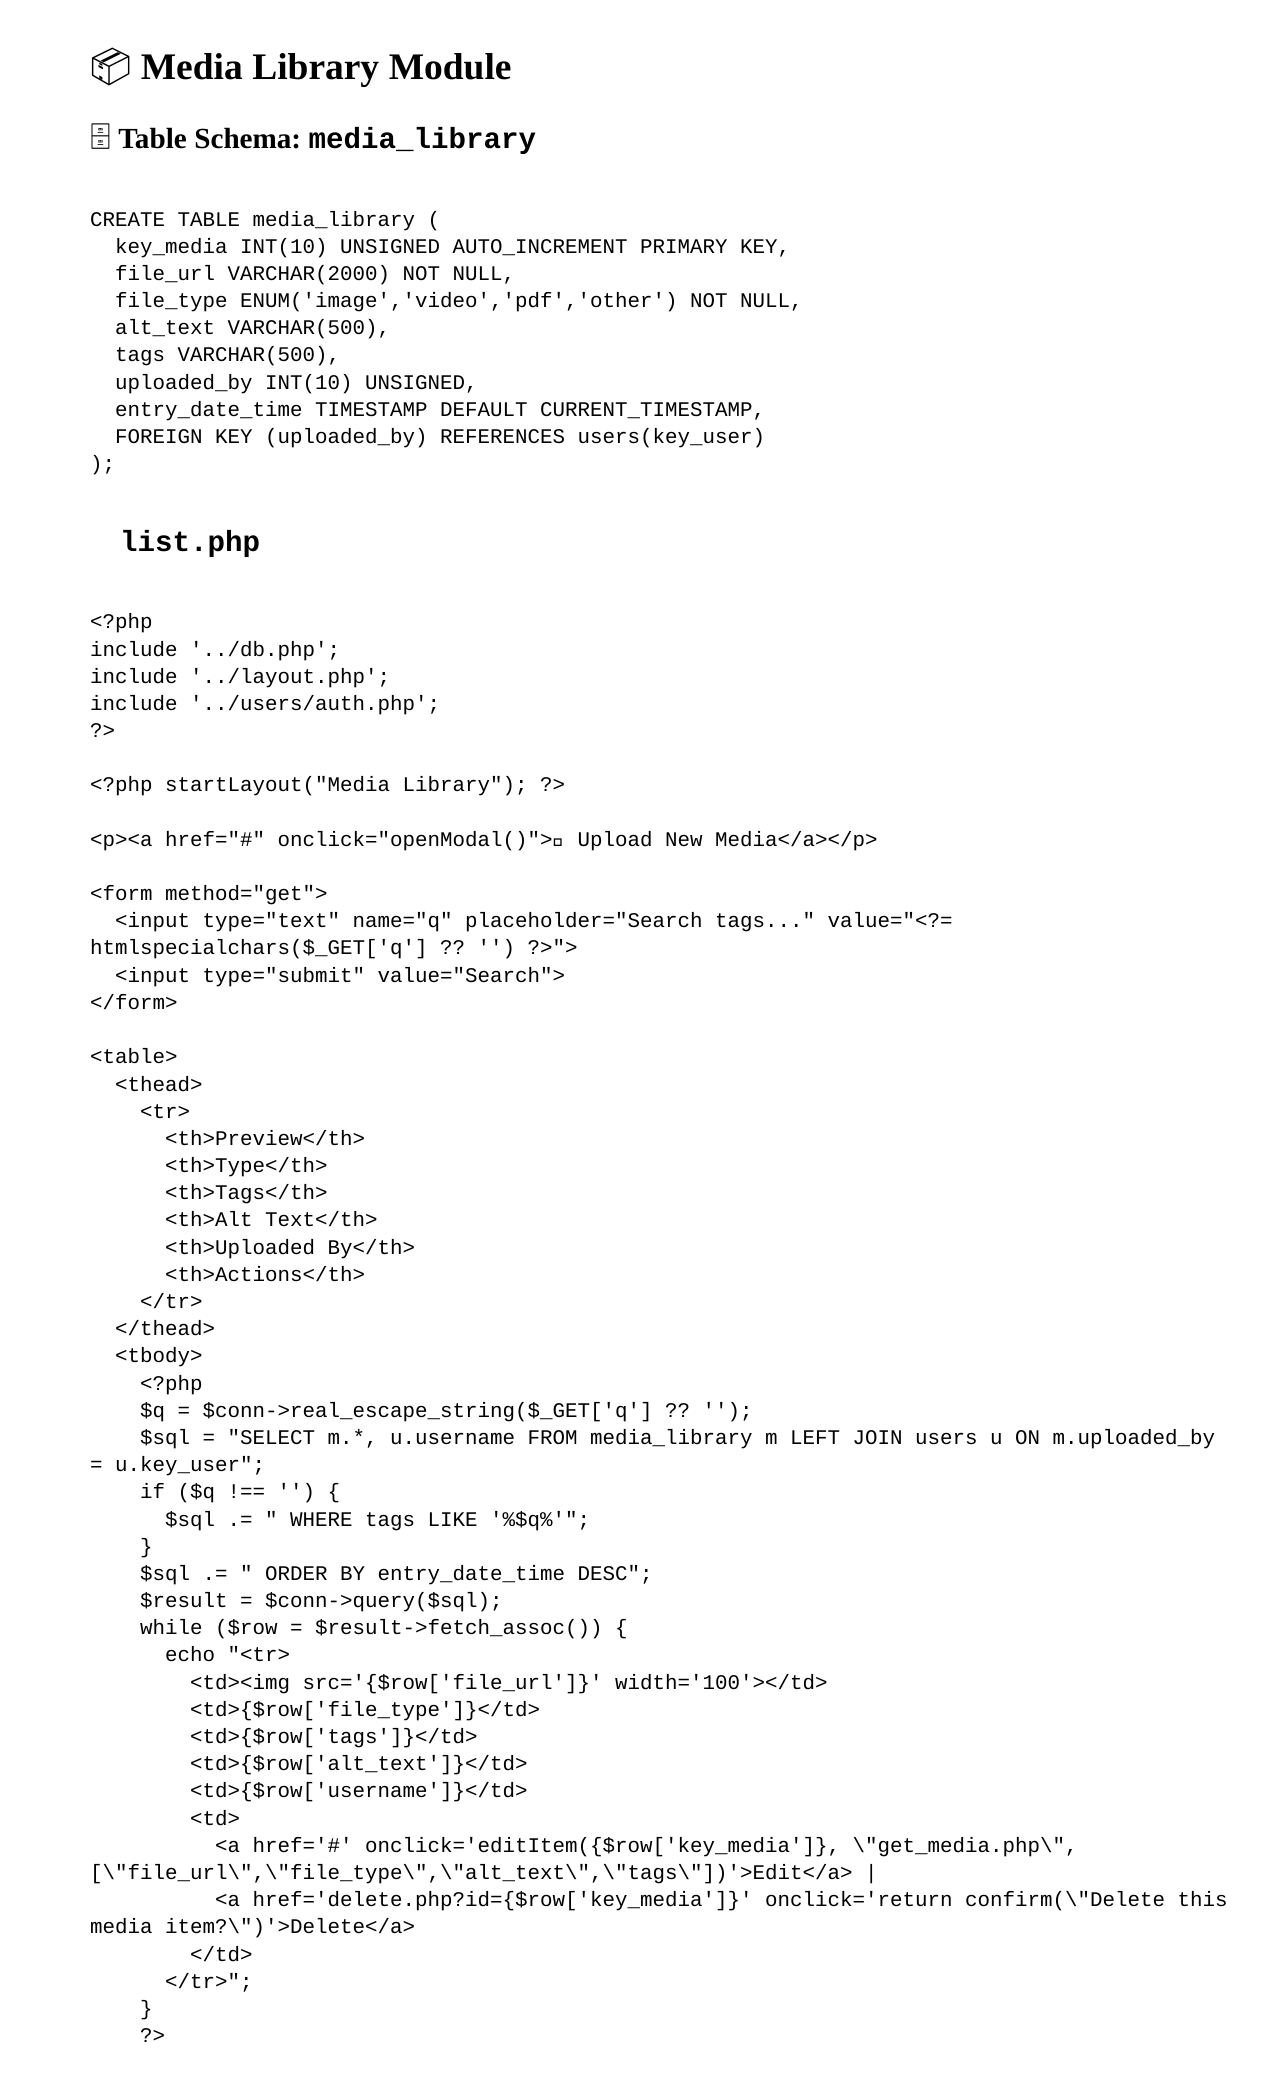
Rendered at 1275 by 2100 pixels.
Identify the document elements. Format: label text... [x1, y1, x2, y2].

subtitle 📦 Media Library Module [90, 45, 1230, 88]
text </tr>"; [90, 1971, 1230, 1994]
text entry_date_time TIMESTAMP DEFAULT CURRENT_TIMESTAMP, [90, 399, 1230, 422]
text $result = $conn->query($sql); [90, 1590, 1230, 1614]
text </thead> [90, 1318, 1230, 1342]
text ?> [90, 2025, 1230, 2049]
text <p><a href="#" onclick="openModal()">➕ Upload New Media</a></p> [90, 829, 1230, 852]
text <table> [90, 1046, 1230, 1070]
text key_media INT(10) UNSIGNED AUTO_INCREMENT PRIMARY KEY, [90, 236, 1230, 259]
text echo "<tr> [90, 1644, 1230, 1668]
text ?> [90, 720, 1230, 744]
text </form> [90, 992, 1230, 1016]
text } [90, 1536, 1230, 1559]
text <td><img src='{$row['file_url']}' width='100'></td> [90, 1672, 1230, 1695]
text include '../db.php'; [90, 638, 1230, 662]
text <?php startLayout("Media Library"); ?> [90, 774, 1230, 798]
text <th>Preview</th> [90, 1128, 1230, 1152]
text include '../layout.php'; [90, 666, 1230, 689]
text <tbody> [90, 1345, 1230, 1369]
text ); [90, 453, 1230, 477]
text while ($row = $result->fetch_assoc()) { [90, 1617, 1230, 1641]
text <a href='delete.php?id={$row['key_media']}' onclick='return confirm(\"Delete this media item?\")'>Delete</a> [90, 1889, 1230, 1940]
text } [90, 1998, 1230, 2022]
text <th>Alt Text</th> [90, 1209, 1230, 1233]
text <th>Type</th> [90, 1155, 1230, 1179]
text tags VARCHAR(500), [90, 344, 1230, 368]
text $sql .= " ORDER BY entry_date_time DESC"; [90, 1563, 1230, 1587]
text </tr> [90, 1291, 1230, 1315]
text FOREIGN KEY (uploaded_by) REFERENCES users(key_user) [90, 426, 1230, 450]
text <td>{$row['tags']}</td> [90, 1726, 1230, 1750]
text <?php [90, 611, 1230, 635]
text include '../users/auth.php'; [90, 693, 1230, 717]
text $q = $conn->real_escape_string($_GET['q'] ?? ''); [90, 1400, 1230, 1423]
text <input type="text" name="q" placeholder="Search tags..." value="<?= htmlspecialchars($_GET['q'] ?? '') ?>"> [90, 910, 1230, 961]
text if ($q !== '') { [90, 1481, 1230, 1505]
text <a href='#' onclick='editItem({$row['key_media']}, \"get_media.php\", [\"file_url\",\"file_type\",\"alt_text\",\"tags\"])'>Edit</a> | [90, 1835, 1230, 1886]
text <td>{$row['alt_text']}</td> [90, 1753, 1230, 1777]
text <th>Actions</th> [90, 1264, 1230, 1287]
text <form method="get"> [90, 883, 1230, 907]
text <th>Uploaded By</th> [90, 1237, 1230, 1260]
text <tr> [90, 1101, 1230, 1124]
text file_url VARCHAR(2000) NOT NULL, [90, 263, 1230, 287]
text <thead> [90, 1073, 1230, 1097]
text <th>Tags</th> [90, 1182, 1230, 1206]
text <input type="submit" value="Search"> [90, 965, 1230, 988]
text $sql .= " WHERE tags LIKE '%$q%'"; [90, 1508, 1230, 1532]
text file_type ENUM('image','video','pdf','other') NOT NULL, [90, 290, 1230, 314]
text alt_text VARCHAR(500), [90, 317, 1230, 341]
text <td>{$row['username']}</td> [90, 1780, 1230, 1804]
text $sql = "SELECT m.*, u.username FROM media_library m LEFT JOIN users u ON m.uploaded_by = u.key_user"; [90, 1427, 1230, 1478]
text CREATE TABLE media_library ( [90, 208, 1230, 232]
text <?php [90, 1373, 1230, 1396]
text <td> [90, 1808, 1230, 1831]
text uploaded_by INT(10) UNSIGNED, [90, 372, 1230, 395]
subtitle 🗄️ Table Schema: media_library [90, 122, 1230, 158]
subtitle 📄 list.php [90, 524, 1230, 561]
text </td> [90, 1943, 1230, 1967]
text <td>{$row['file_type']}</td> [90, 1699, 1230, 1722]
